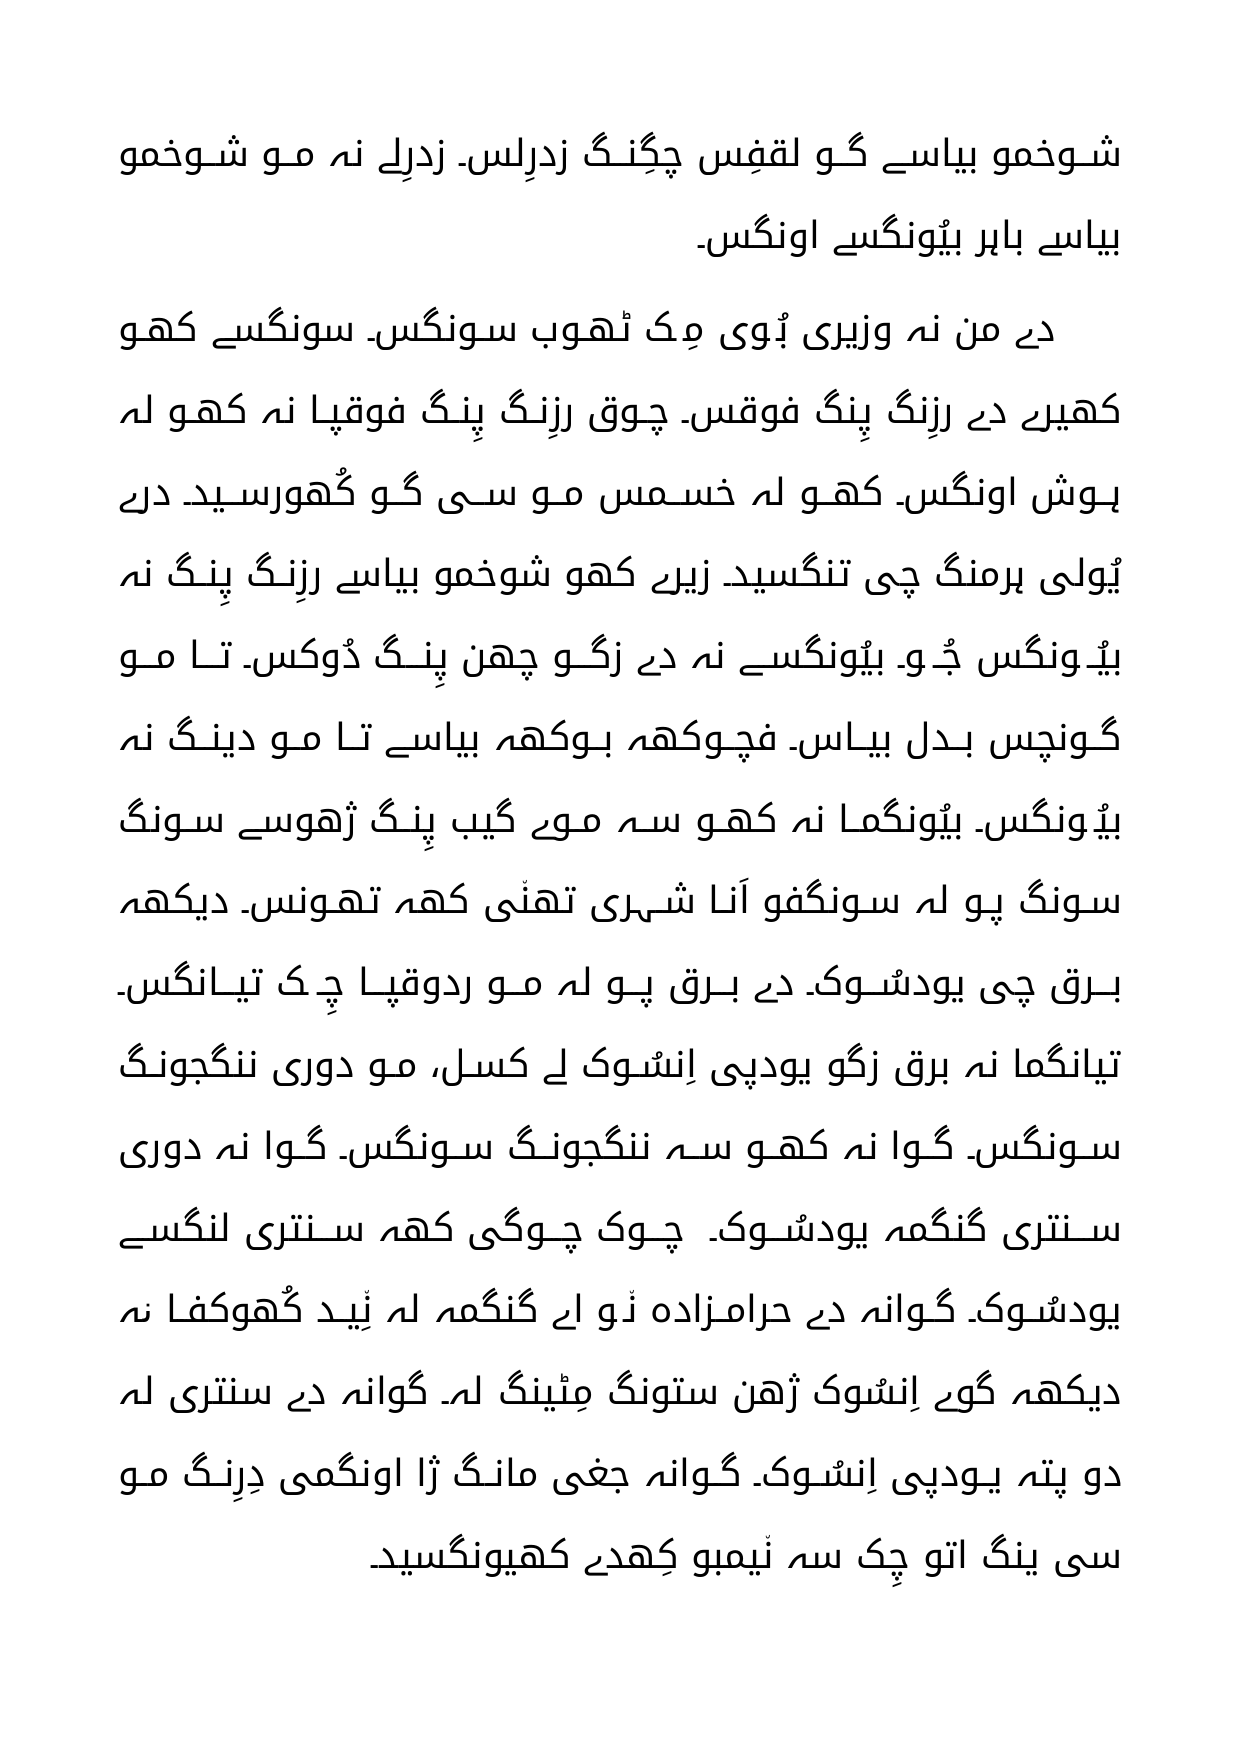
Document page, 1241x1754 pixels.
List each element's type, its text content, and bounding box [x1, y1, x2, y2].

text شوخمو بیاسے گو لقفِس چگِنگ زدرِلس۔ زدرِلے نہ مو شوخمو بیاسے باہر بیُونگسے اونگس۔ [118, 118, 1122, 271]
text دے من نہ وزیری بُوی مِک ٹھوب سونگس۔ سونگسے کھو کھیرے دے رزِنگ پِنگ فوقس۔ چوق رزِنگ پِنگ فوقپا نہ کھو لہ ہوش اونگس۔ کھو لہ خسمس مو سی گو کُھورسید۔ درے یُولی ہرمنگ چی تنگسید۔ زیرے کھو شوخمو بیاسے رزِنگ پِنگ نہ بیُونگس جُو۔ بیُونگسے نہ دے زگو چھن پِنگ دُوکس۔ تا مو گونچس بدل بیاس۔ فچوکھہ بوکھہ بیاسے تا مو دینگ نہ بیُونگس۔ بیُونگما نہ کھو سہ موے گیب پِنگ ژھوسے سونگ سونگ پو لہ سونگفو اَنا شہری تھن٘ی کھہ تھونس۔ دیکھہ برق چی یودسُوک۔ دے برق پو لہ مو ردوقپا چِک تیانگس۔ تیانگما نہ برق زگو یودپی اِنسُوک لے کسل، مو دوری ننگجونگ سونگس۔ گوا نہ کھو سہ ننگجونگ سونگس۔ گوا نہ دوری سنتری گنگمہ یودسُوک۔ چوک چوگی کھہ سنتری لنگسے یودسُوک۔ گوانہ دے حرامزادہ ن٘و اے گنگمہ لہ نِ٘ید کُھوکفا نہ دیکھہ گوے اِنسُوک ژھن ستونگ مِٹینگ لہ۔ گوانہ دے سنتری لہ دو پتہ یودپی اِنسُوک۔ گوانہ جغی مانگ ژا اونگمی دِرِنگ مو سی ینگ اتو چِک سہ ن٘یمبو کِھدے کھیونگسید۔ [118, 293, 1122, 1591]
